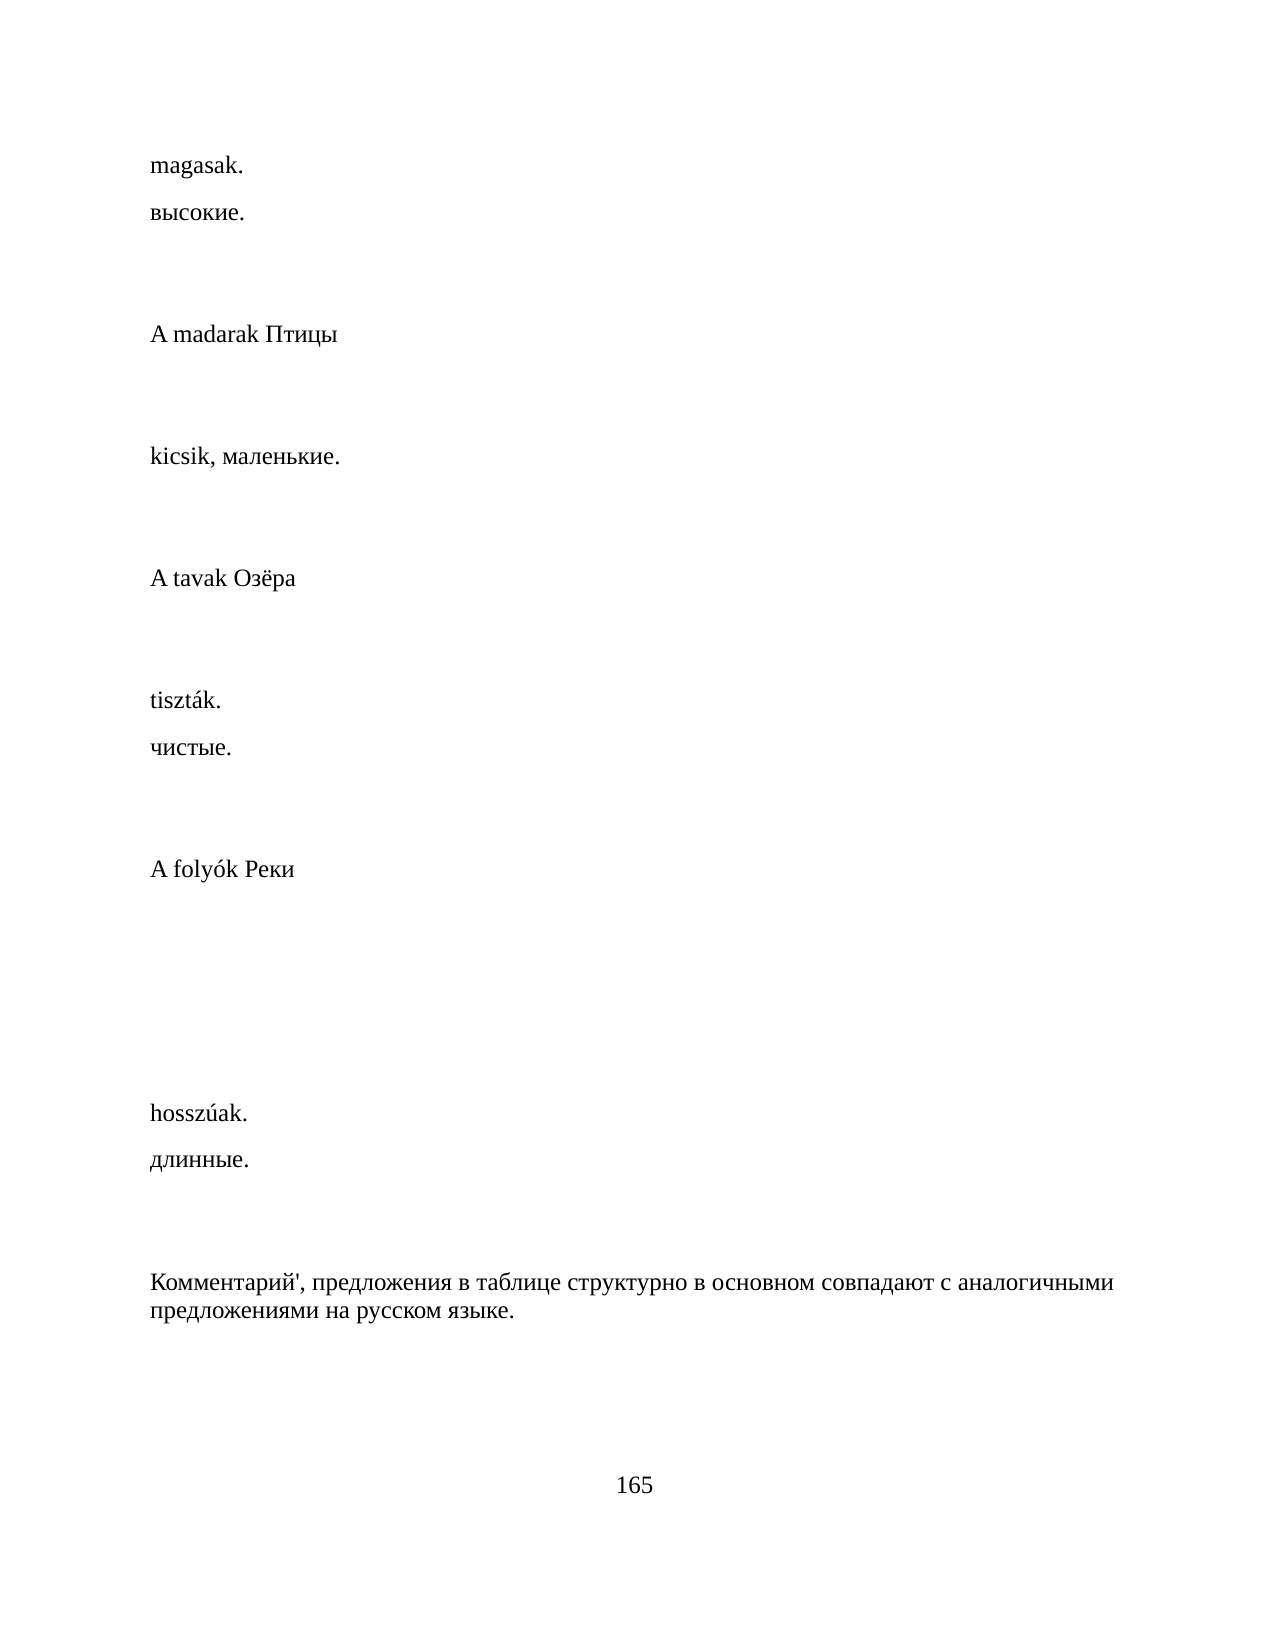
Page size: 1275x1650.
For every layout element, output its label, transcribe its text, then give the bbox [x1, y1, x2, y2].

text kicsik, маленькие. [150, 441, 1125, 469]
text magasak. [150, 150, 1125, 179]
text чистые. [150, 732, 1125, 760]
text hosszúak. [150, 1098, 1125, 1127]
text A folyók Реки [150, 854, 1125, 882]
text Комментарий', предложения в таблице структурно в основном совпадают с аналогичными предложениями на русском языке. [150, 1267, 1125, 1324]
text длинные. [150, 1144, 1125, 1173]
text tiszták. [150, 685, 1125, 714]
text высокие. [150, 197, 1125, 225]
text A madarak Птицы [150, 319, 1125, 347]
text A tavak Озёра [150, 563, 1125, 592]
